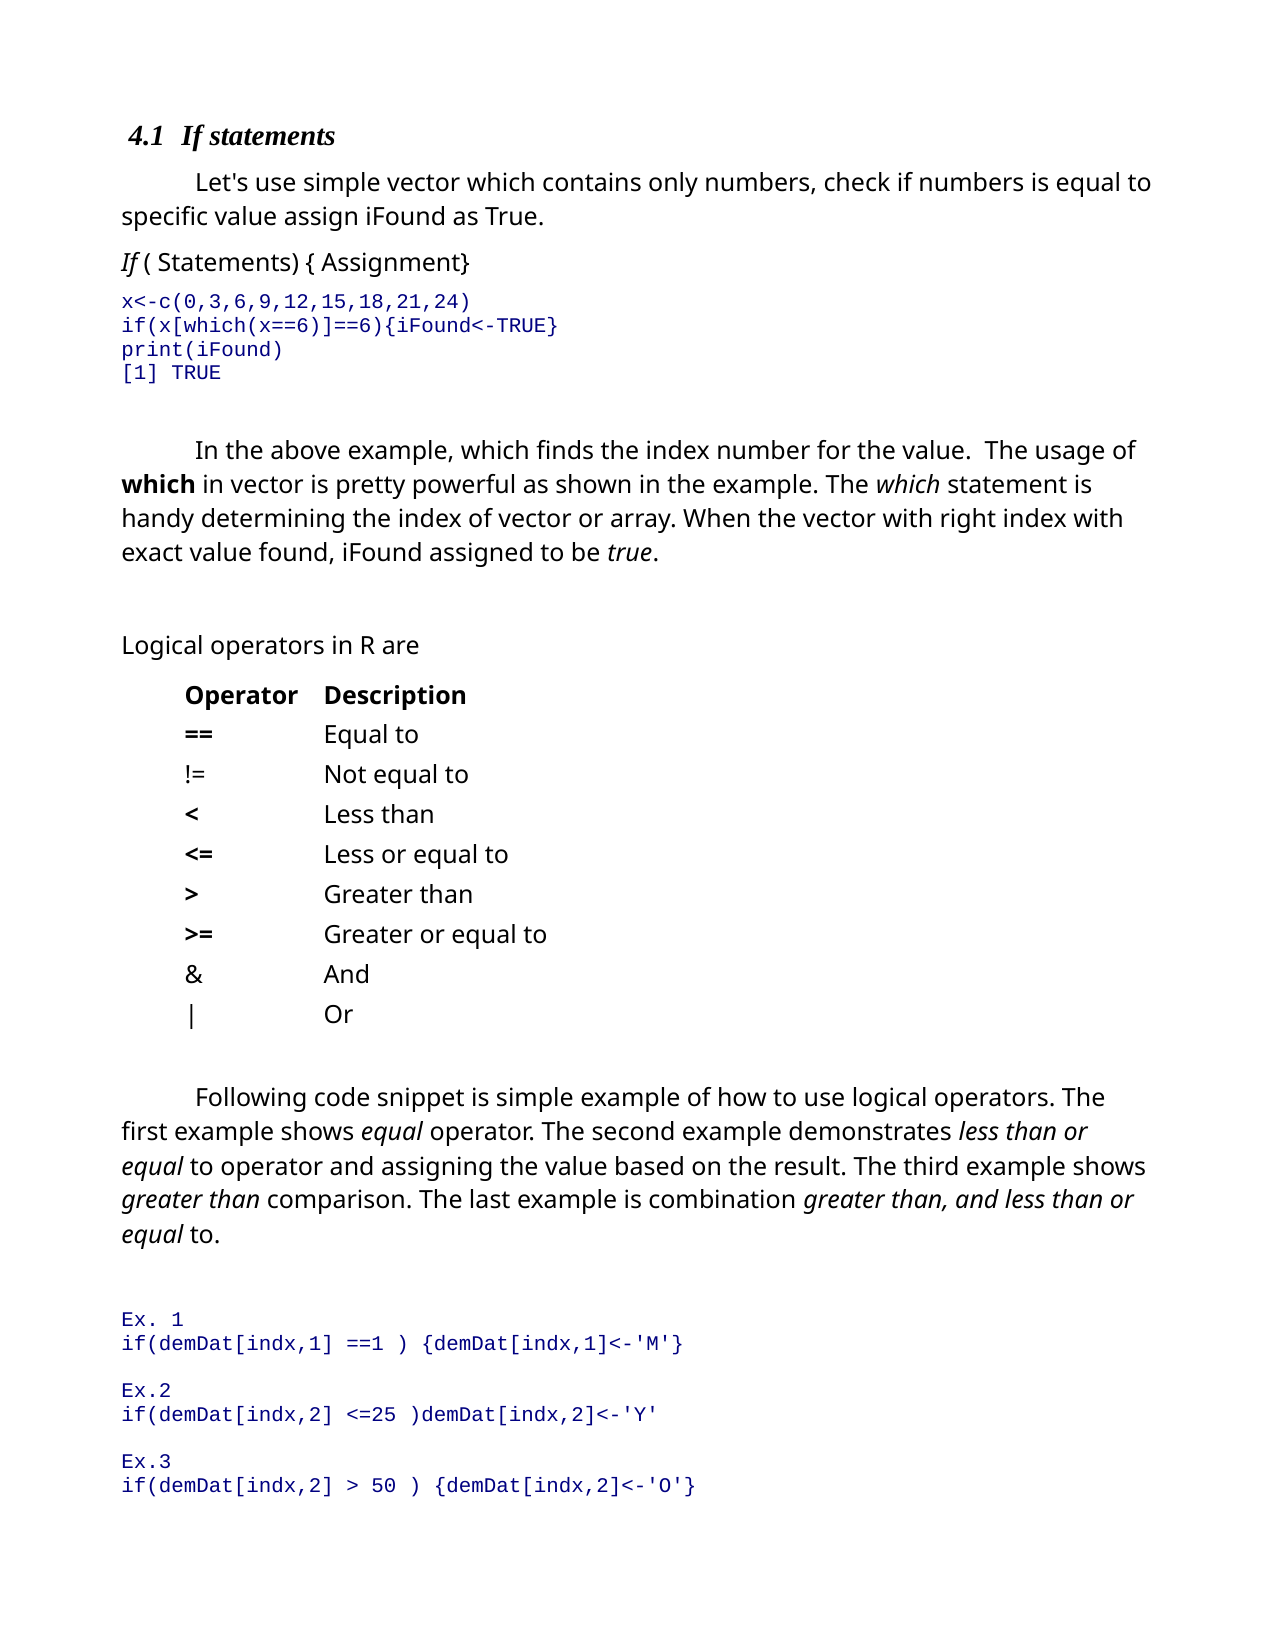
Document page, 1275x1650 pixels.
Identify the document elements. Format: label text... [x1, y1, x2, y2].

table_cell < [177, 794, 316, 834]
text if(demDat[indx,1] ==1 ) {demDat[indx,1]<-'M'} [121, 1333, 1158, 1357]
text x<-c(0,3,6,9,12,15,18,21,24) [121, 291, 1158, 315]
text [1] TRUE [121, 362, 1158, 386]
table_cell Equal to [316, 714, 574, 754]
text print(iFound) [121, 339, 1158, 362]
text Ex. 1 [121, 1309, 1158, 1333]
text Ex.3 [121, 1451, 1158, 1475]
text if(demDat[indx,2] <=25 )demDat[indx,2]<-'Y' [121, 1404, 1158, 1428]
text Ex.2 [121, 1380, 1158, 1404]
table_cell & [177, 954, 316, 993]
table_cell Greater or equal to [316, 914, 574, 954]
text Following code snippet is simple example of how to use logical operators. The first example shows equal operator. The second example demonstrates less than or equal to operator and assigning the value based on the result. The third example shows greater than comparison. The last example is combination greater than, and less than or equal to. [121, 1080, 1158, 1250]
table_cell == [177, 714, 316, 754]
table_header Operator [177, 674, 316, 714]
table_cell Less or equal to [316, 834, 574, 874]
table_cell > [177, 874, 316, 914]
text Let's use simple vector which contains only numbers, check if numbers is equal to specific value assign iFound as True. [121, 164, 1158, 232]
table_cell Less than [316, 794, 574, 834]
table_cell Or [316, 994, 574, 1033]
text In the above example, which finds the index number for the value. The usage of which in vector is pretty powerful as shown in the example. The which statement is handy determining the index of vector or array. When the vector with right index with exact value found, iFound assigned to be true. [121, 432, 1158, 569]
table_header Description [316, 674, 574, 714]
text if(demDat[indx,2] > 50 ) {demDat[indx,2]<-'O'} [121, 1475, 1158, 1498]
table_cell And [316, 954, 574, 993]
text if(x[which(x==6)]==6){iFound<-TRUE} [121, 315, 1158, 339]
text Logical operators in R are [121, 628, 1158, 662]
subtitle If statements [121, 118, 1158, 152]
table_cell | [177, 994, 316, 1033]
table_cell != [177, 754, 316, 794]
text If ( Statements) { Assignment} [121, 245, 1158, 279]
table_cell >= [177, 914, 316, 954]
table_cell Greater than [316, 874, 574, 914]
table_cell Not equal to [316, 754, 574, 794]
table_cell <= [177, 834, 316, 874]
